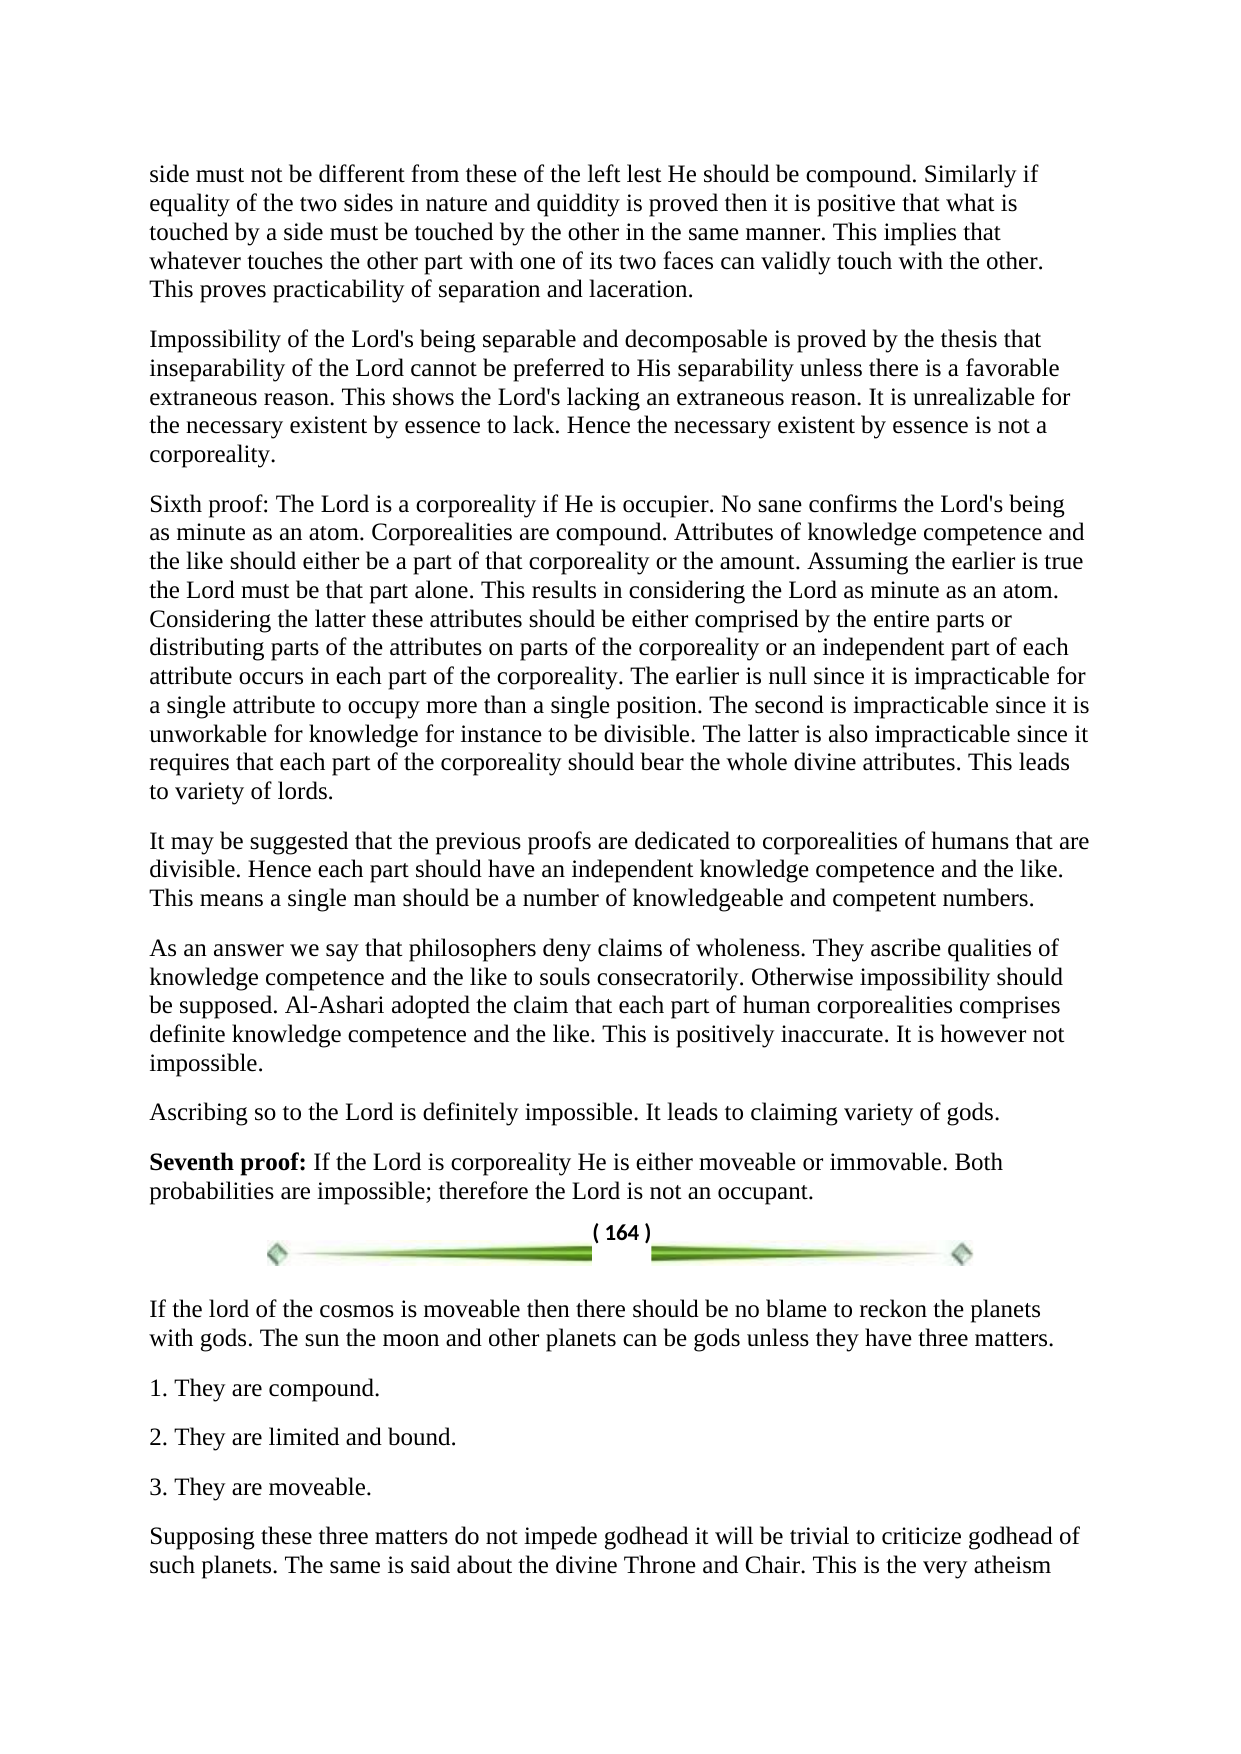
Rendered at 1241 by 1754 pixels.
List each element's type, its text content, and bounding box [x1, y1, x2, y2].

table_header side must not be different from these of the left lest He should be compound. Similarly if equality of the two sides in nature and quiddity is proved then it is positive that what is touched by a side must be touched by the other in the same manner. This implies that whatever touches the other part with one of its two faces can validly touch with the other. This proves practicability of separation and laceration. Impossibility of the Lord's being separable and decomposable is proved by the thesis that inseparability of the Lord cannot be preferred to His separability unless there is a favorable extraneous reason. This shows the Lord's lacking an extraneous reason. It is unrealizable for the necessary existent by essence to lack. Hence the necessary existent by essence is not a corporeality. Sixth proof: The Lord is a corporeality if He is occupier. No sane confirms the Lord's being as minute as an atom. Corporealities are compound. Attributes of knowledge competence and the like should either be a part of that corporeality or the amount. Assuming the earlier is true the Lord must be that part alone. This results in considering the Lord as minute as an atom. Considering the latter these attributes should be either comprised by the entire parts or distributing parts of the attributes on parts of the corporeality or an independent part of each attribute occurs in each part of the corporeality. The earlier is null since it is impracticable for a single attribute to occupy more than a single position. The second is impracticable since it is unworkable for knowledge for instance to be divisible. The latter is also impracticable since it requires that each part of the corporeality should bear the whole divine attributes. This leads to variety of lords. It may be suggested that the previous proofs are dedicated to corporealities of humans that are divisible. Hence each part should have an independent knowledge competence and the like. This means a single man should be a number of knowledgeable and competent numbers. As an answer we say that philosophers deny claims of wholeness. They ascribe qualities of knowledge competence and the like to souls consecratorily. Otherwise impossibility should be supposed. Al-­Ashari adopted the claim that each part of human corporealities comprises definite knowledge competence and the like. This is positively inaccurate. It is however not impossible. Ascribing so to the Lord is definitely impossible. It leads to claiming variety of gods. Seventh proof: If the Lord is corporeality He is either moveable or immovable. Both probabilities are impossible; therefore the Lord is not an occupant. [148, 148, 1093, 1217]
table_header ( 164 ) If the lord of the cosmos is moveable then there should be no blame to reckon the planets with gods. The sun the moon and other planets can be gods unless they have three matters. 1. They are compound. 2. They are limited and bound. 3. They are moveable. Supposing these three matters do not impede godhead it will be trivial to criticize godhead of such planets. The same is said about the divine Throne and Chair. This is the very atheism [148, 1217, 1093, 1581]
